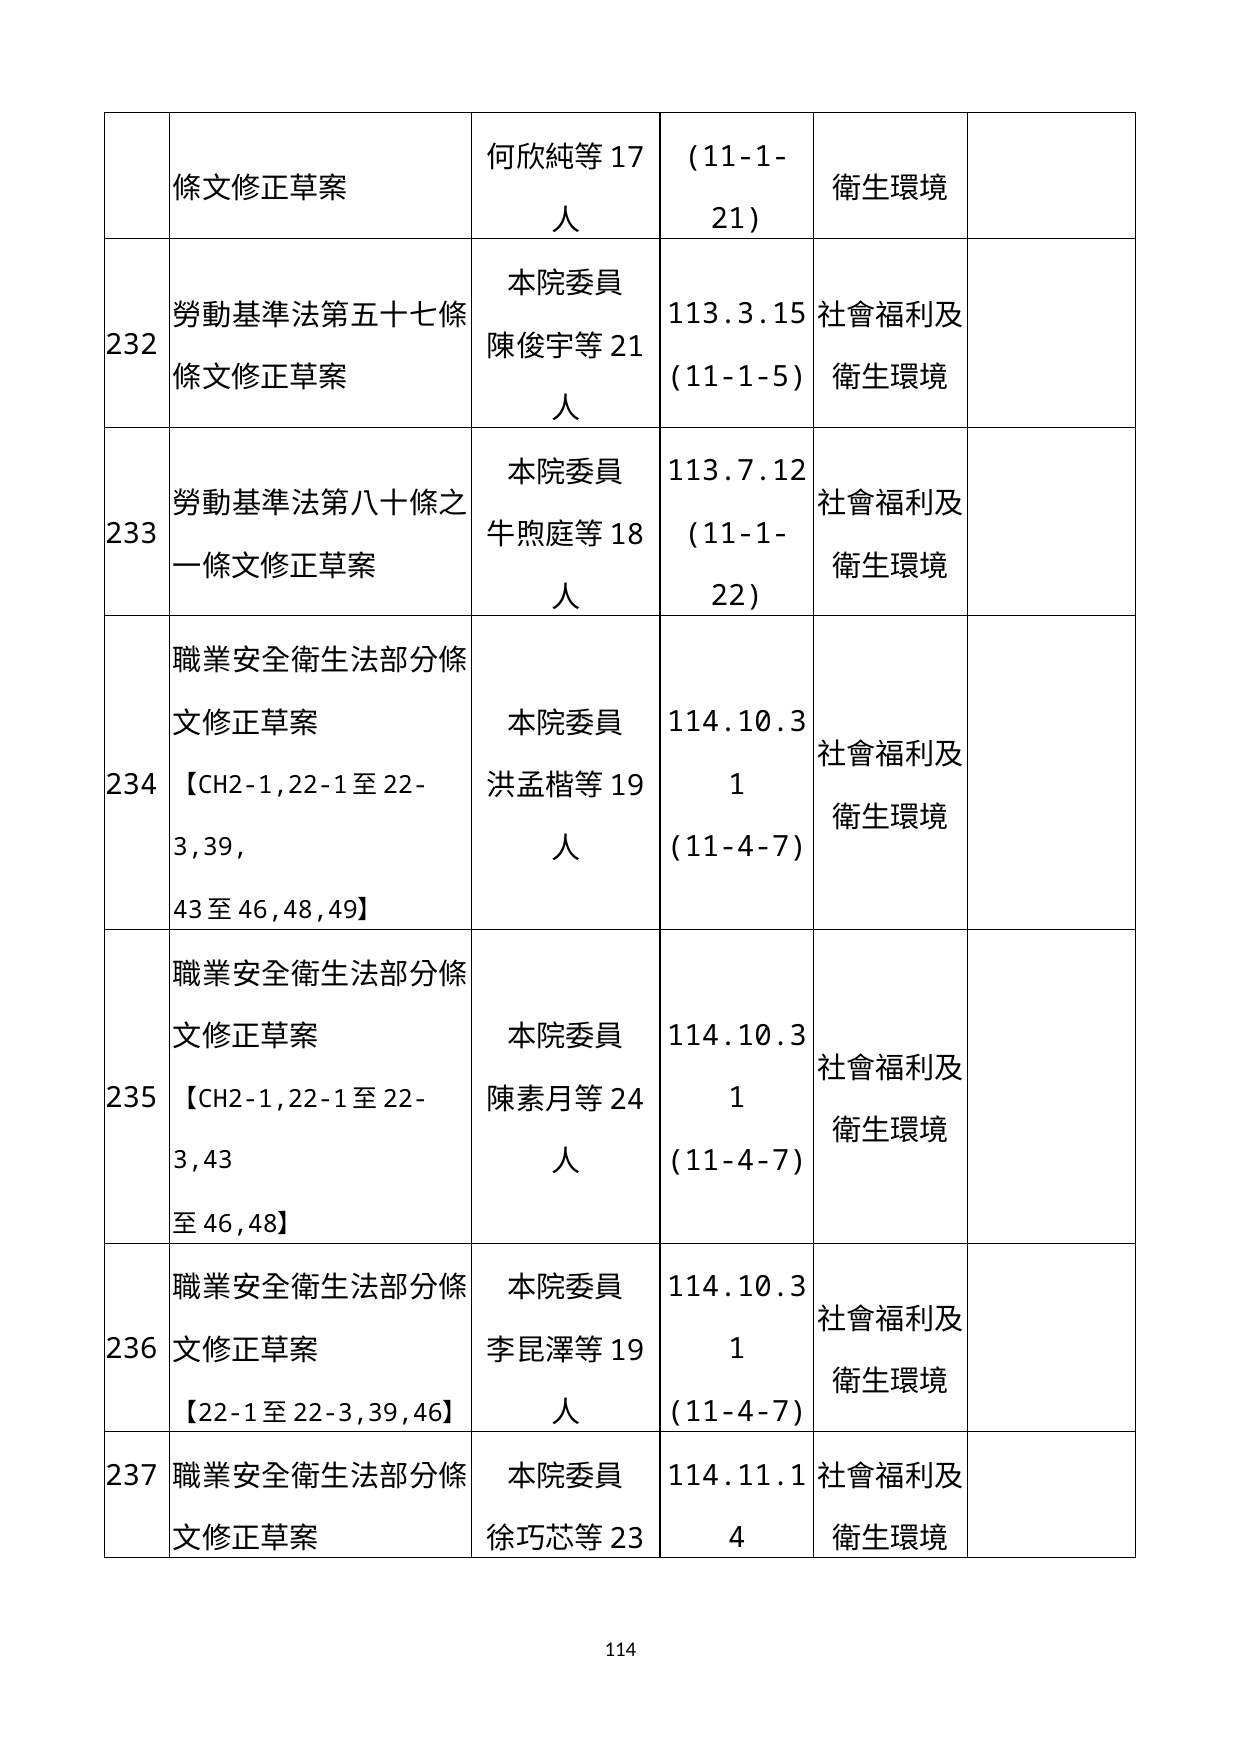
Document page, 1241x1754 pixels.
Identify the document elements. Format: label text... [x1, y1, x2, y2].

table_cell 社會福利及衛生環境 [814, 428, 967, 615]
table_cell 勞動基準法第八十條之一條文修正草案 [170, 428, 471, 615]
table_cell 社會福利及衛生環境 [814, 239, 967, 427]
table_cell 社會福利及衛生環境 [814, 930, 967, 1242]
table_cell [105, 616, 169, 929]
table_cell 113.7.12 (11-1-22) [661, 428, 813, 615]
table_cell 114.10.31 (11-4-7) [661, 616, 813, 929]
table_cell 社會福利及衛生環境 [814, 1432, 967, 1557]
table_cell 本院委員 陳素月等24人 [472, 930, 659, 1242]
table_cell [968, 1244, 1135, 1431]
table_cell [105, 239, 169, 427]
table_cell 衛生環境 [814, 113, 967, 238]
table_cell [968, 239, 1135, 427]
table_cell [105, 1244, 169, 1431]
table_cell [968, 930, 1135, 1242]
table_cell 本院委員 洪孟楷等19人 [472, 616, 659, 929]
table_cell [105, 428, 169, 615]
table_cell 職業安全衛生法部分條文修正草案 【CH2-1,22-1至22-3,43 至46,48】 [170, 930, 471, 1242]
table_cell [105, 930, 169, 1242]
table_cell 社會福利及衛生環境 [814, 1244, 967, 1431]
table_cell 114.11.14 [661, 1432, 813, 1557]
table_cell [968, 616, 1135, 929]
table_cell 社會福利及衛生環境 [814, 616, 967, 929]
table_cell 本院委員 陳俊宇等21人 [472, 239, 659, 427]
table_cell 本院委員 牛煦庭等18人 [472, 428, 659, 615]
table_cell 條文修正草案 [170, 113, 471, 238]
table_cell 何欣純等17人 [472, 113, 659, 238]
table_cell (11-1-21) [661, 113, 813, 238]
table_cell 勞動基準法第五十七條條文修正草案 [170, 239, 471, 427]
table_cell 114.10.31 (11-4-7) [661, 930, 813, 1242]
table_cell [968, 1432, 1135, 1557]
table_cell 114.10.31 (11-4-7) [661, 1244, 813, 1431]
table_cell 本院委員 徐巧芯等23 [472, 1432, 659, 1557]
table_cell 職業安全衛生法部分條文修正草案 【CH2-1,22-1至22-3,39, 43至46,48,49】 [170, 616, 471, 929]
table_cell 113.3.15 (11-1-5) [661, 239, 813, 427]
table_cell 職業安全衛生法部分條文修正草案 [170, 1432, 471, 1557]
table_cell 職業安全衛生法部分條文修正草案 【22-1至22-3,39,46】 [170, 1244, 471, 1431]
table_cell [968, 113, 1135, 238]
table_cell [968, 428, 1135, 615]
table_cell 本院委員 李昆澤等19人 [472, 1244, 659, 1431]
table_cell [105, 113, 169, 238]
table_cell [105, 1432, 169, 1557]
